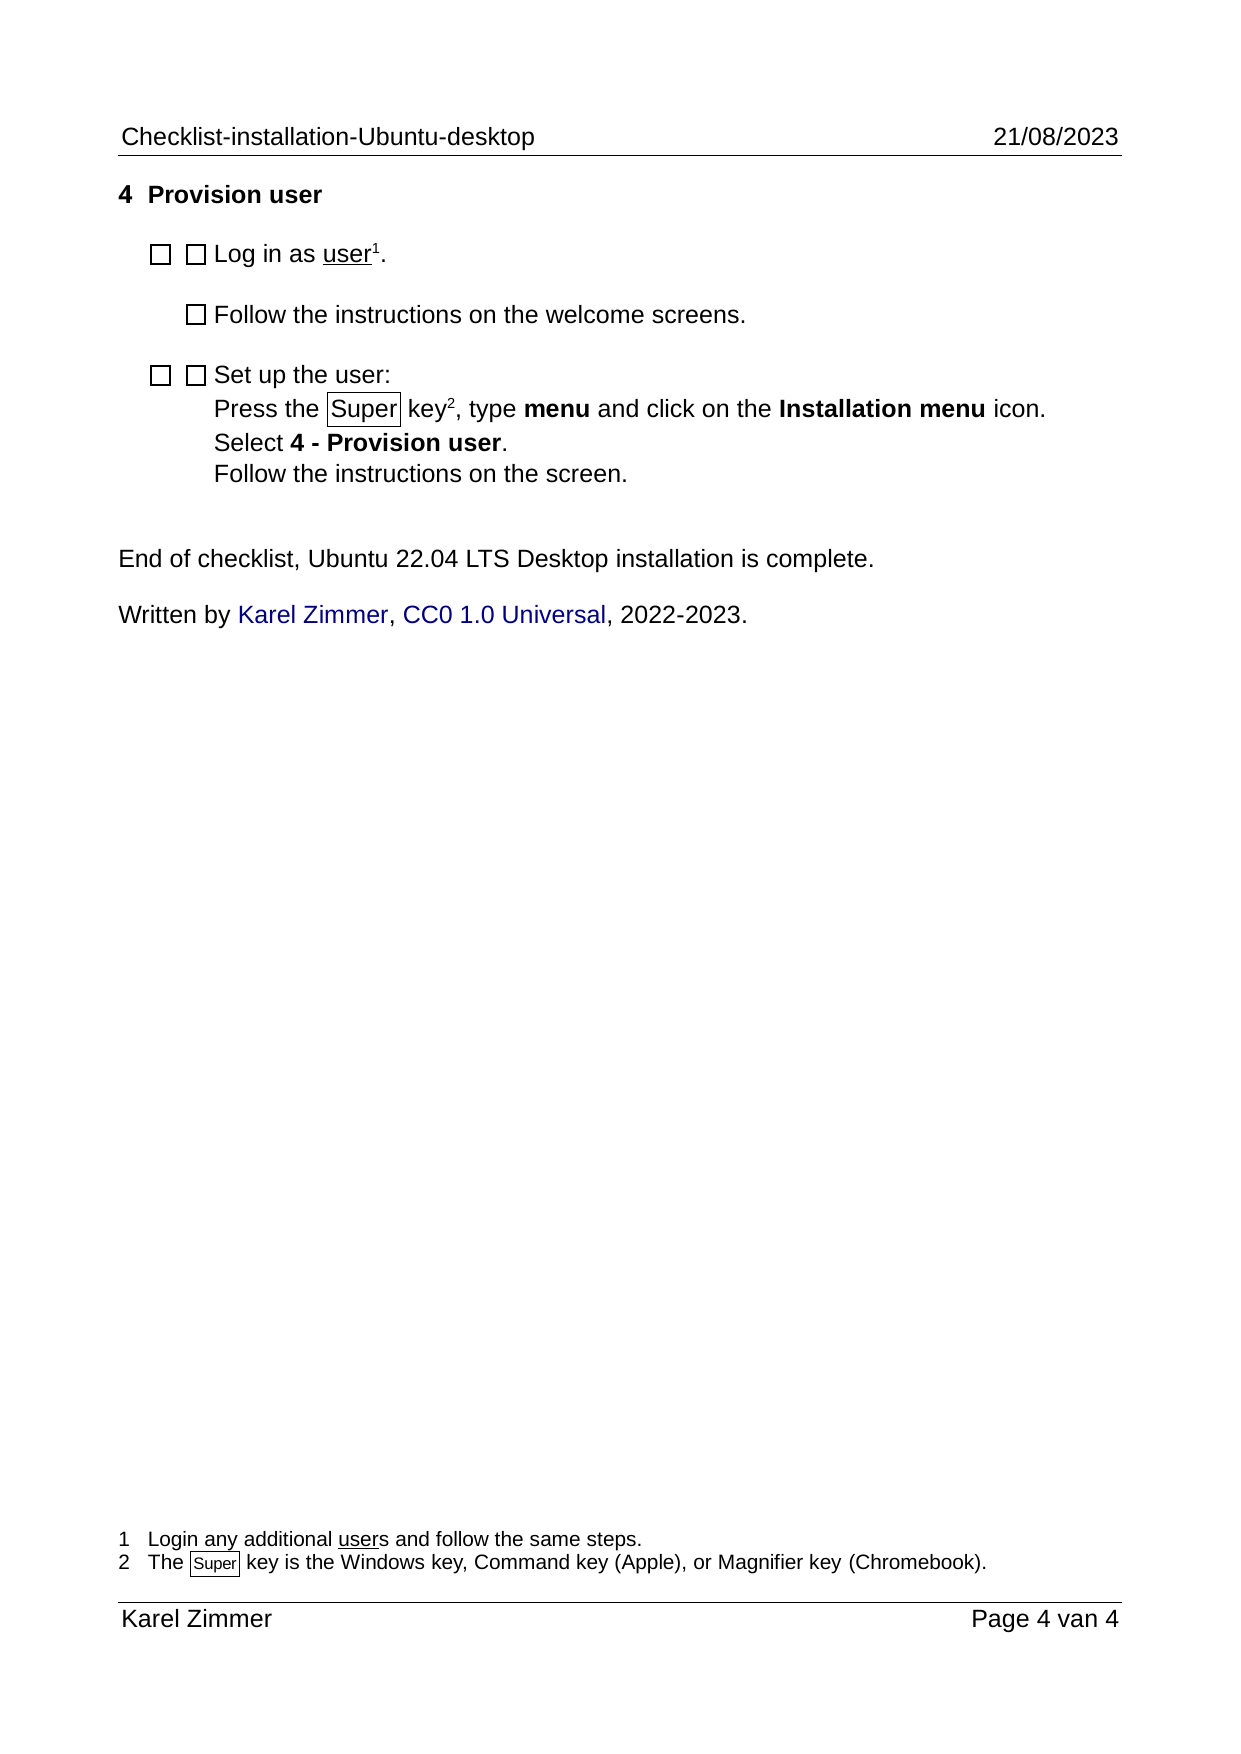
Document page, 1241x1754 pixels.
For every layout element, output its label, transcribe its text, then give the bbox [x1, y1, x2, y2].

table_cell [118, 330, 142, 360]
table_cell Follow the instructions on the welcome screens. [213, 300, 1122, 330]
table_cell [177, 300, 213, 330]
table_cell [142, 391, 177, 428]
text Written by Karel Zimmer, CC0 1.0 Universal, 2022-2023. [118, 601, 1122, 629]
table_cell [177, 428, 213, 458]
table_cell [142, 300, 177, 330]
table_cell [142, 269, 177, 300]
table_cell [118, 300, 142, 330]
table_cell [142, 330, 177, 360]
table_cell [177, 458, 213, 489]
table_header [142, 239, 177, 269]
table_cell [118, 360, 142, 391]
table_cell [177, 391, 213, 428]
table_cell [118, 458, 142, 489]
table_cell [177, 269, 213, 300]
table_cell [177, 360, 213, 391]
table_cell [177, 330, 213, 360]
table_cell [118, 269, 142, 300]
table_cell [213, 330, 1122, 360]
table_cell [142, 458, 177, 489]
list Provision user [118, 177, 1122, 211]
table_cell [118, 391, 142, 428]
table_cell Select 4 - Provision user. [213, 428, 1122, 458]
table_header [177, 239, 213, 269]
table_header [118, 239, 142, 269]
text End of checklist, Ubuntu 22.04 LTS Desktop installation is complete. [118, 545, 1122, 573]
table_cell [118, 428, 142, 458]
table_cell [142, 360, 177, 391]
table_cell Press the Super key, type menu and click on the Installation menu icon. [213, 391, 1122, 428]
table_header Log in as USER. [213, 239, 1122, 269]
table_cell [213, 269, 1122, 300]
table_cell Set up the user: [213, 360, 1122, 391]
table_cell Follow the instructions on the screen. [213, 458, 1122, 489]
table_cell [142, 428, 177, 458]
